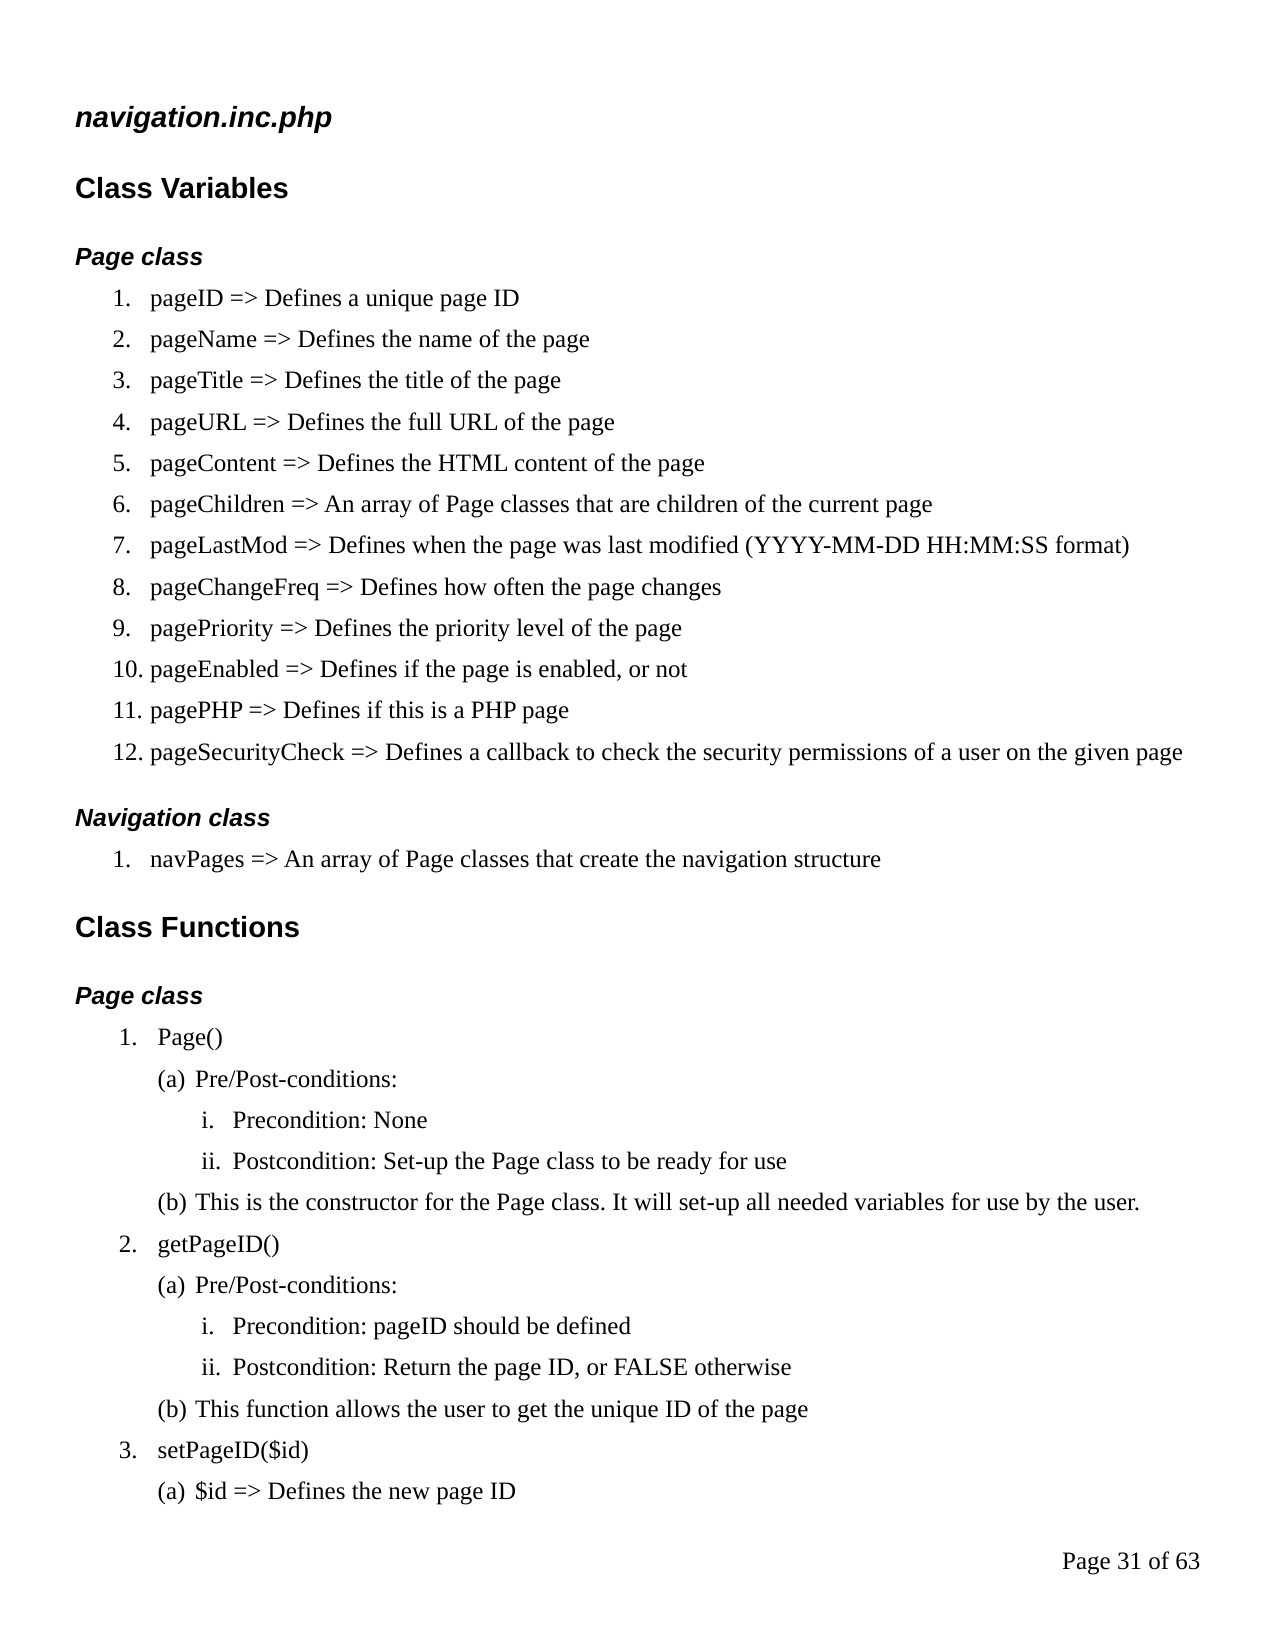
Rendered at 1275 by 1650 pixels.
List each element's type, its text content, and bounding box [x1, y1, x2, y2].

list pagePriority => Defines the priority level of the page [112, 613, 1200, 642]
list pageName => Defines the name of the page [112, 324, 1200, 353]
subtitle Class Functions [75, 910, 1200, 944]
list getPageID() [112, 1229, 1200, 1257]
list navPages => An array of Page classes that create the navigation structure [112, 844, 1200, 873]
subtitle navigation.inc.php [75, 100, 1200, 133]
subtitle Navigation class [75, 803, 1200, 832]
list $id => Defines the new page ID [157, 1476, 1200, 1505]
subtitle Class Variables [75, 171, 1200, 204]
list Pre/Post-conditions: [157, 1270, 1200, 1299]
list pageChildren => An array of Page classes that are children of the current page [112, 489, 1200, 518]
list Precondition: pageID should be defined [195, 1311, 1200, 1340]
list pageChangeFreq => Defines how often the page changes [112, 572, 1200, 601]
list Postcondition: Return the page ID, or FALSE otherwise [195, 1352, 1200, 1381]
list pageID => Defines a unique page ID [112, 283, 1200, 312]
list This is the constructor for the Page class. It will set-up all needed variables for use by the user. [157, 1187, 1200, 1216]
list pageEnabled => Defines if the page is enabled, or not [112, 654, 1200, 683]
list Precondition: None [195, 1105, 1200, 1134]
list Page() [112, 1022, 1200, 1051]
list Postcondition: Set-up the Page class to be ready for use [195, 1146, 1200, 1175]
list pageLastMod => Defines when the page was last modified (YYYY-MM-DD HH:MM:SS format) [112, 531, 1200, 559]
list pageTitle => Defines the title of the page [112, 366, 1200, 394]
subtitle Page class [75, 981, 1200, 1010]
list pageSecurityCheck => Defines a callback to check the security permissions of a user on the given page [112, 737, 1200, 766]
list Pre/Post-conditions: [157, 1064, 1200, 1092]
list pageURL => Defines the full URL of the page [112, 407, 1200, 436]
list pagePHP => Defines if this is a PHP page [112, 696, 1200, 724]
list setPageID($id) [112, 1435, 1200, 1464]
list pageContent => Defines the HTML content of the page [112, 448, 1200, 477]
list This function allows the user to get the unique ID of the page [157, 1394, 1200, 1422]
subtitle Page class [75, 242, 1200, 271]
